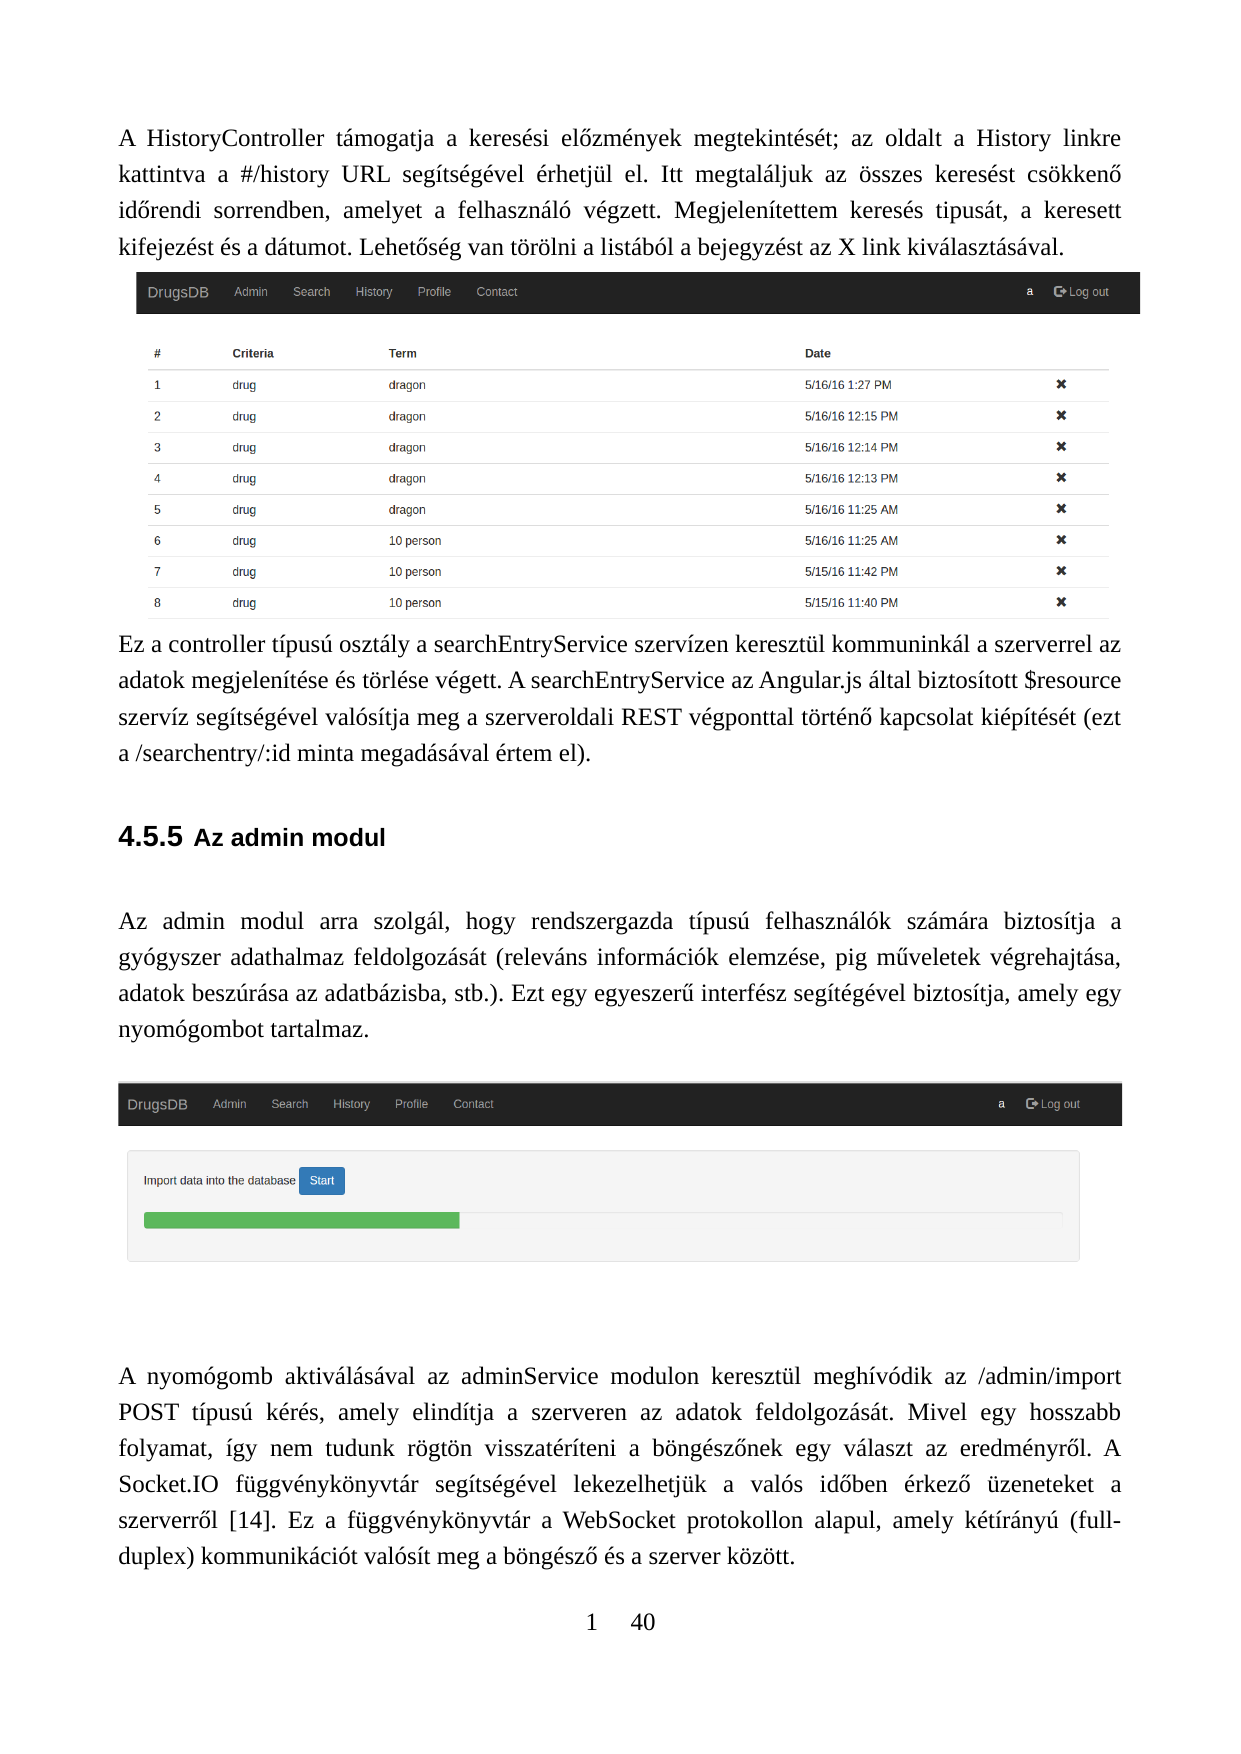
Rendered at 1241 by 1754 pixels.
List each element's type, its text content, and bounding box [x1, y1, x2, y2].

picture [118, 1081, 1123, 1356]
subtitle Ez a controller típusú osztály a searchEntryService szervízen keresztül kommuninkál a szerverrel az adatok megjelenítése és törlése végett. A searchEntryService az Angular.js által biztosított $resource szervíz segítségével valósítja meg a szerveroldali REST végponttal történő kapcsolat kiépítését (ezt a /searchentry/:id minta megadásával értem el). [118, 262, 1122, 768]
subtitle A HistoryController támogatja a keresési előzmények megtekintését; az oldalt a History linkre kattintva a #/history URL segítségével érhetjül el. Itt megtaláljuk az összes keresést csökkenő időrendi sorrendben, amelyet a felhasználó végzett. Megjelenítettem keresés tipusát, a keresett kifejezést és a dátumot. Lehetőség van törölni a listából a bejegyzést az X link kiválasztásával. [118, 118, 1122, 262]
subtitle Az admin modul arra szolgál, hogy rendszergazda típusú felhasználók számára biztosítja a gyógyszer adathalmaz feldolgozását (releváns információk elemzése, pig műveletek végrehajtása, adatok beszúrása az adatbázisba, stb.). Ezt egy egyeszerű interfész segítégével biztosítja, amely egy nyomógombot tartalmaz. [118, 901, 1122, 1045]
subtitle Az admin modul [118, 819, 1122, 852]
picture [136, 272, 1141, 625]
subtitle A nyomógomb aktiválásával az adminService modulon keresztül meghívódik az /admin/import POST típusú kérés, amely elindítja a szerveren az adatok feldolgozását. Mivel egy hosszabb folyamat, így nem tudunk rögtön visszatéríteni a böngészőnek egy választ az eredményről. A Socket.IO függvénykönyvtár segítségével lekezelhetjük a valós időben érkező üzeneteket a szerverről [14]. Ez a függvénykönyvtár a WebSocket protokollon alapul, amely kétírányú (full-duplex) kommunikációt valósít meg a böngésző és a szerver között. [118, 1356, 1122, 1572]
